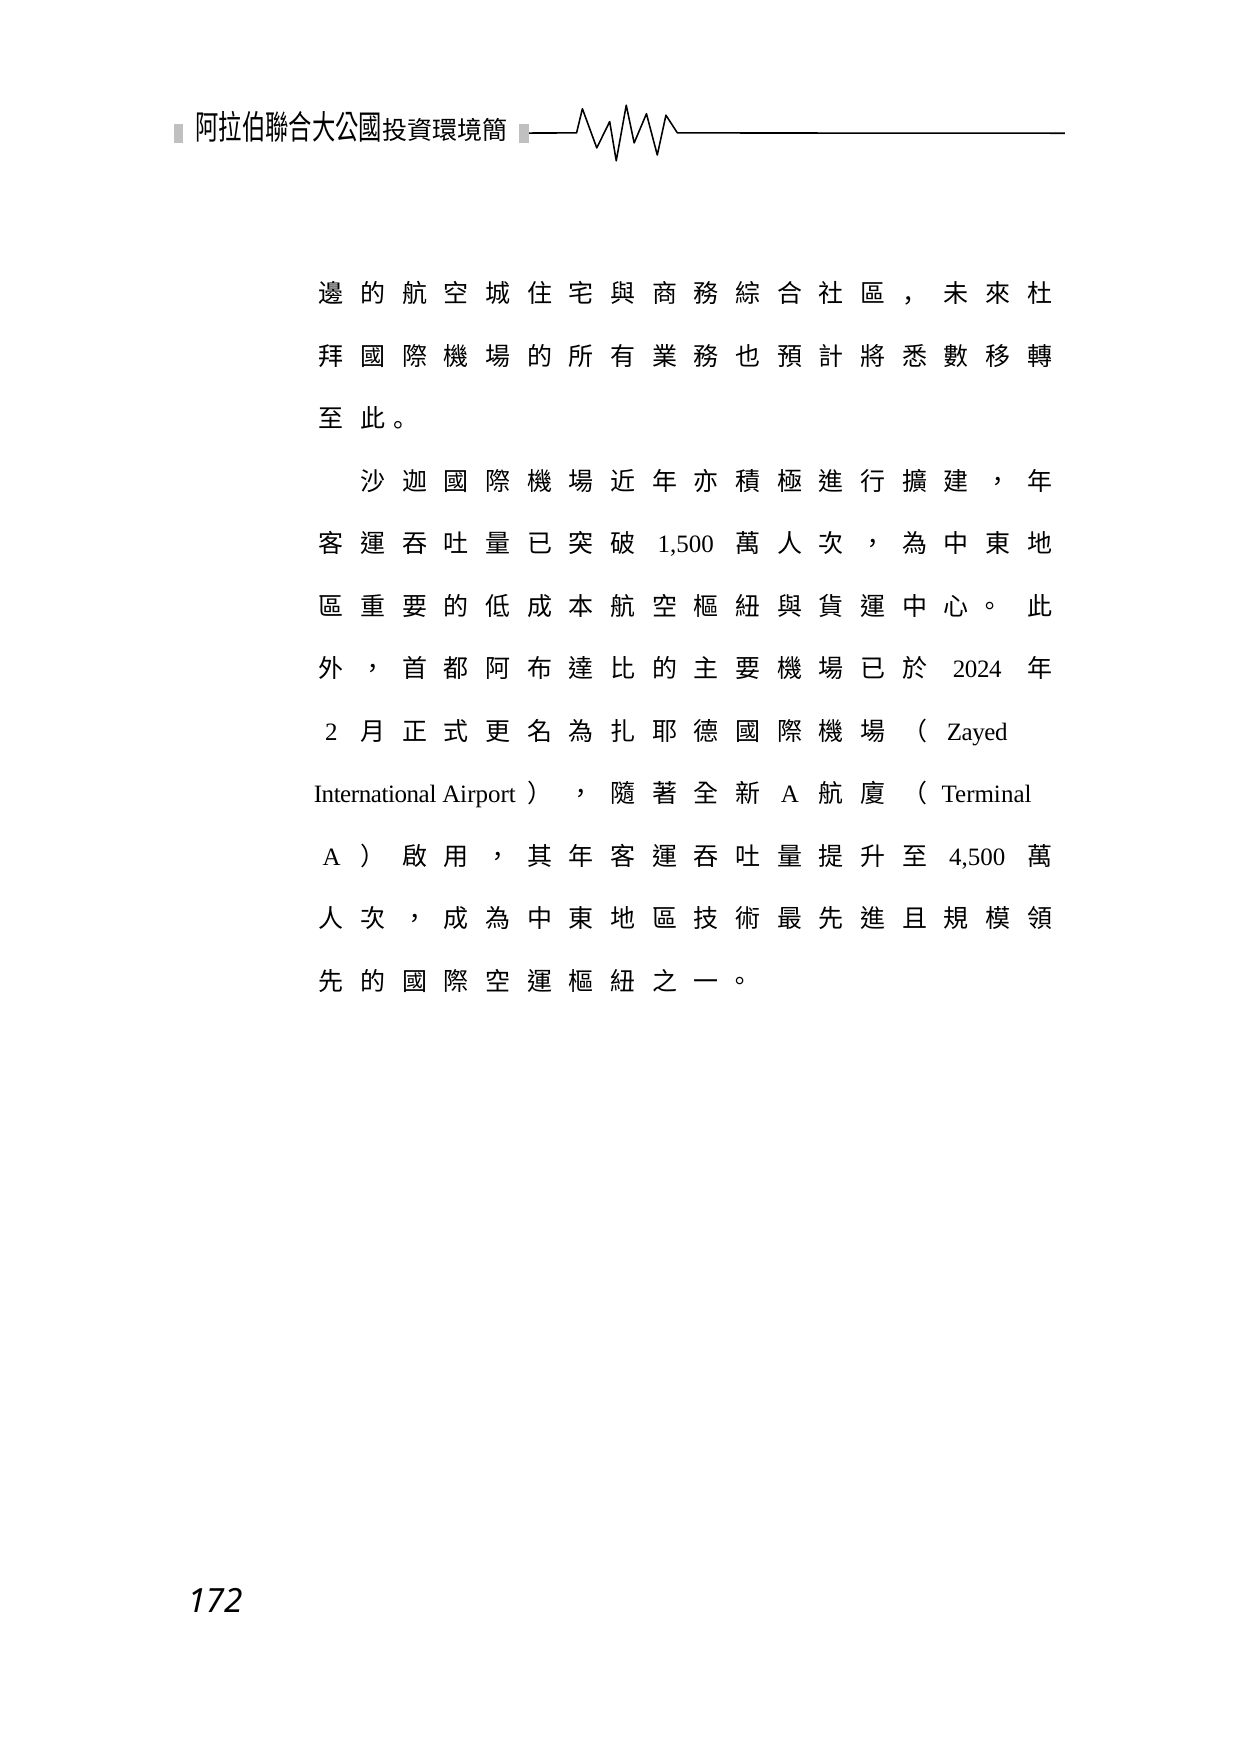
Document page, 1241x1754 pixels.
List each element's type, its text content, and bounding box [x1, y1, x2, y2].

text 邊的航空城住宅與商務綜合社區，未來杜拜國際機場的所有業務也預計將悉數移轉至此。 [284, 250, 1060, 438]
text 沙迦國際機場近年亦積極進行擴建，年客運吞吐量已突破1,500萬人次，為中東地區重要的低成本航空樞紐與貨運中心。此外，首都阿布達比的主要機場已於2024年2月正式更名為扎耶德國際機場（Zayed International Airport），隨著全新A航廈（Terminal A）啟用，其年客運吞吐量提升至4,500萬人次，成為中東地區技術最先進且規模領先的國際空運樞紐之一。 [284, 438, 1060, 1000]
